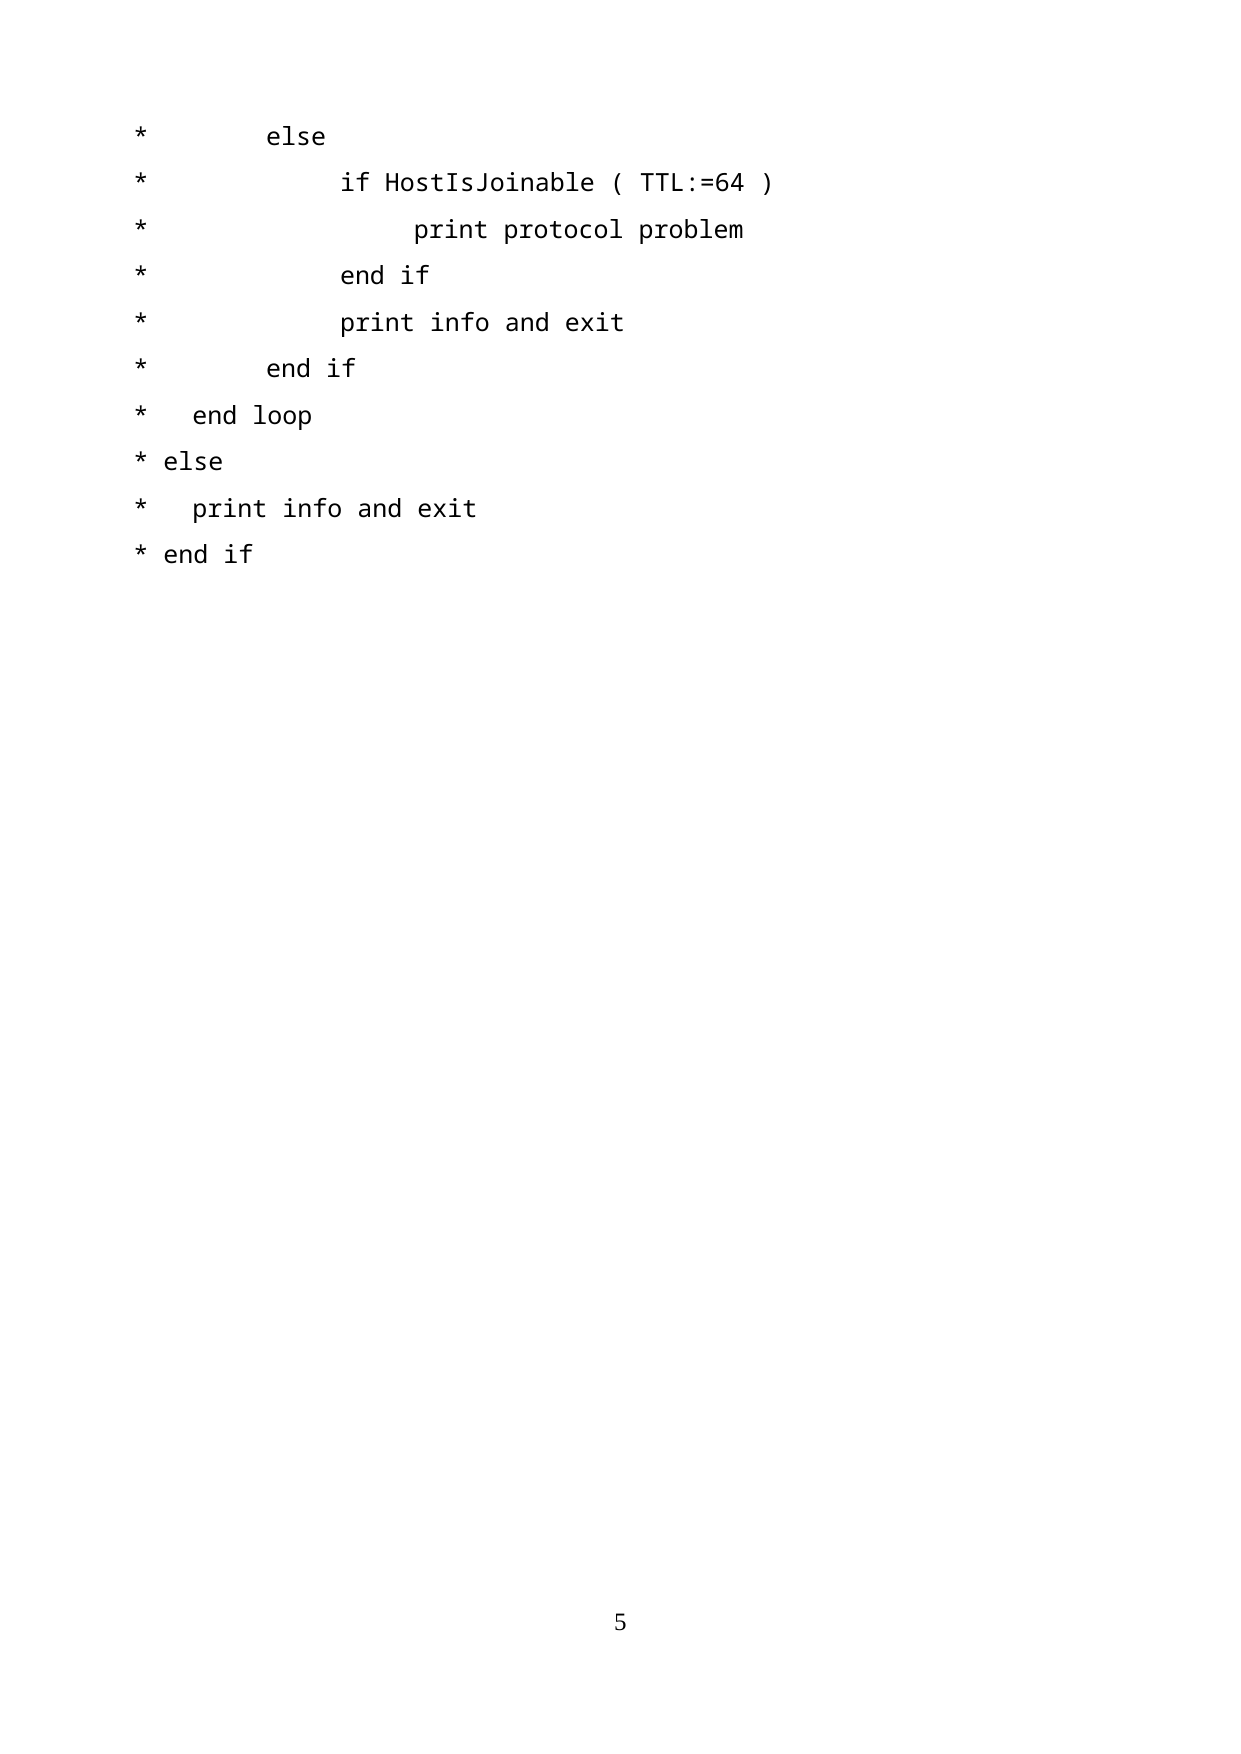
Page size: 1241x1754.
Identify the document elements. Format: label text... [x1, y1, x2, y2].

text * print info and exit [118, 304, 1122, 338]
text * else [118, 118, 1122, 152]
text * end if [118, 351, 1122, 385]
text * end loop [118, 397, 1122, 432]
text * print protocol problem [118, 211, 1122, 245]
text * print info and exit [118, 491, 1122, 525]
text * if HostIsJoinable ( TTL:=64 ) [118, 165, 1122, 199]
text * end if [118, 537, 1122, 571]
text * else [118, 444, 1122, 478]
text * end if [118, 258, 1122, 292]
